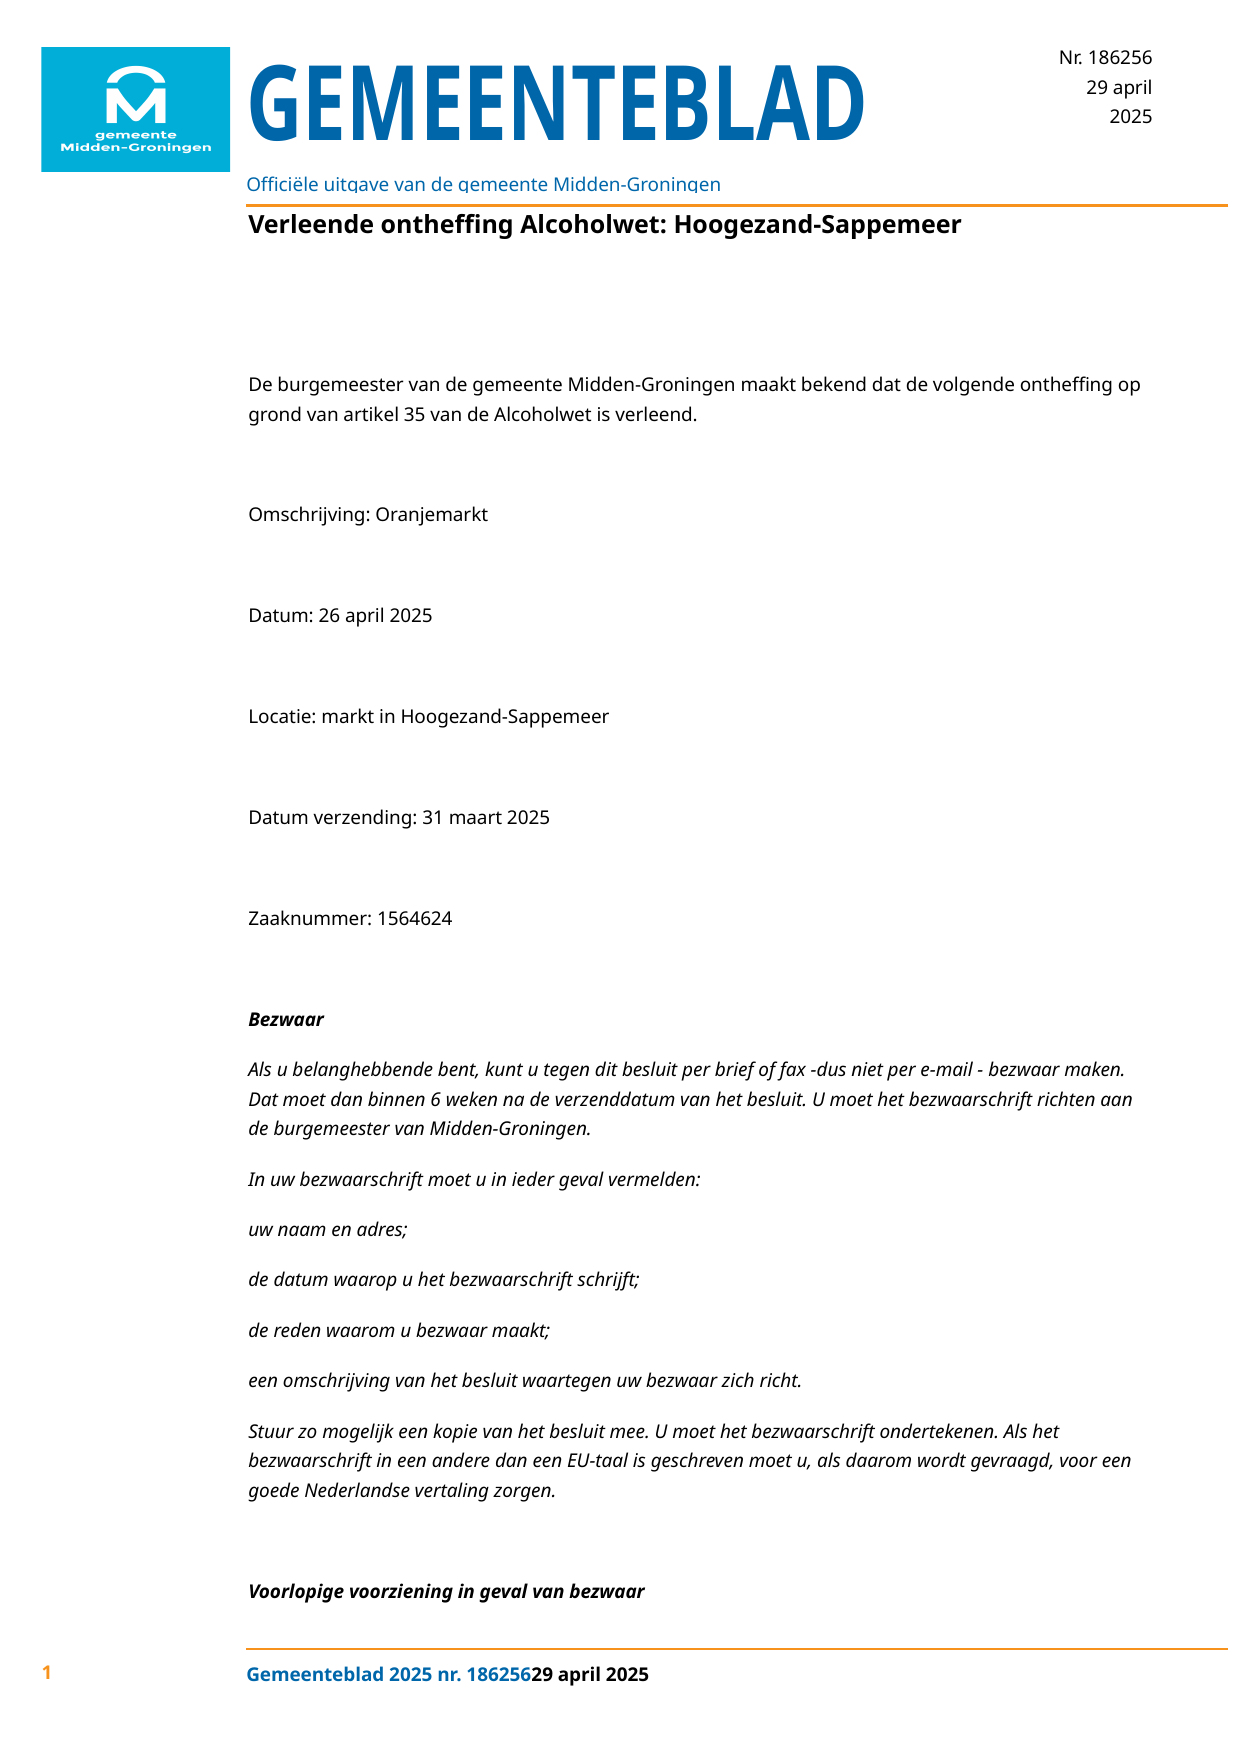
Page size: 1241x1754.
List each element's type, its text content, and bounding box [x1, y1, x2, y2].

text een omschrijving van het besluit waartegen uw bezwaar zich richt. [248, 1367, 1152, 1393]
text Stuur zo mogelijk een kopie van het besluit mee. U moet het bezwaarschrift ondertekenen. Als het bezwaarschrift in een andere dan een EU-taal is geschreven moet u, als daarom wordt gevraagd, voor een goede Nederlandse vertaling zorgen. [248, 1418, 1152, 1503]
text Bezwaar [248, 1006, 1152, 1031]
text Verleende ontheffing Alcoholwet: Hoogezand-Sappemeer [248, 207, 1152, 241]
text Datum: 26 april 2025 [248, 602, 1152, 628]
text In uw bezwaarschrift moet u in ieder geval vermelden: [248, 1166, 1152, 1191]
text Omschrijving: Oranjemarkt [248, 502, 1152, 527]
text de datum waarop u het bezwaarschrift schrijft; [248, 1267, 1152, 1292]
text Zaaknummer: 1564624 [248, 905, 1152, 931]
text Voorlopige voorziening in geval van bezwaar [248, 1578, 1152, 1603]
text Datum verzending: 31 maart 2025 [248, 804, 1152, 830]
picture [184, 146, 190, 153]
text Als u belanghebbende bent, kunt u tegen dit besluit per brief of fax -dus niet per e-mail - bezwaar maken. Dat moet dan binnen 6 weken na de verzenddatum van het besluit. U moet het bezwaarschrift richten aan de burgemeester van Midden-Groningen. [248, 1056, 1152, 1141]
text De burgemeester van de gemeente Midden-Groningen maakt bekend dat de volgende ontheffing op grond van artikel 35 van de Alcoholwet is verleend. [248, 371, 1152, 426]
text Locatie: markt in Hoogezand-Sappemeer [248, 703, 1152, 729]
text de reden waarom u bezwaar maakt; [248, 1317, 1152, 1343]
picture [107, 89, 165, 122]
picture [108, 66, 164, 82]
text uw naam en adres; [248, 1216, 1152, 1242]
